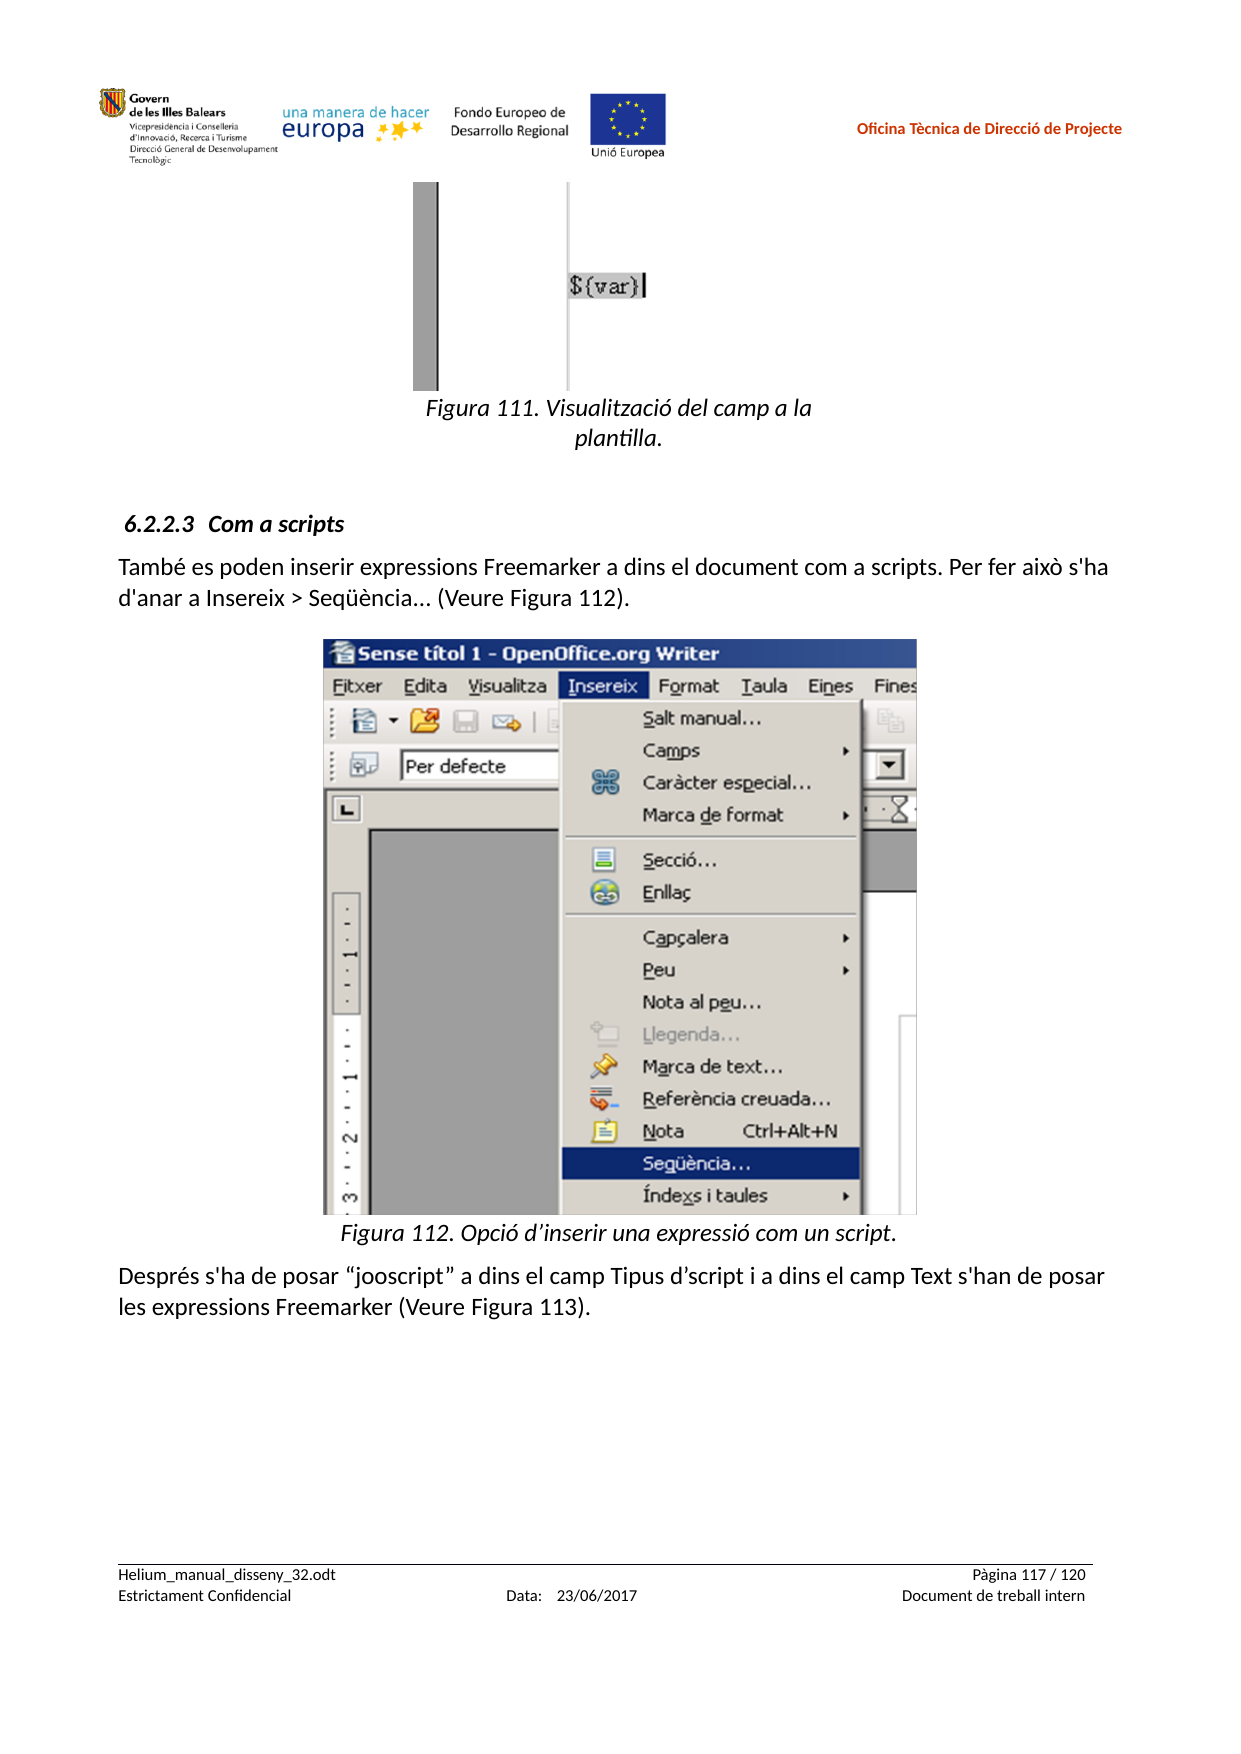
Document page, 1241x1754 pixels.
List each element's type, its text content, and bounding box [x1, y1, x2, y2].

text Figura 111. Visualització del camp a la plantilla. [380, 392, 860, 453]
picture [99, 87, 668, 166]
text Després s'ha de posar “jooscript” a dins el camp Tipus d’script i a dins el camp Text s'han de posar les expressions Freemarker (Veure Figura 113). [118, 625, 1122, 1321]
subtitle Com a scripts [118, 508, 1122, 539]
text També es poden inserir expressions Freemarker a dins el document com a scripts. Per fer això s'ha d'anar a Insereix > Seqüència... (Veure Figura 112). [118, 551, 1122, 612]
text Figura 112. Opció d’inserir una expressió com un script. [281, 1217, 959, 1248]
picture [321, 637, 919, 1217]
picture [411, 180, 829, 392]
